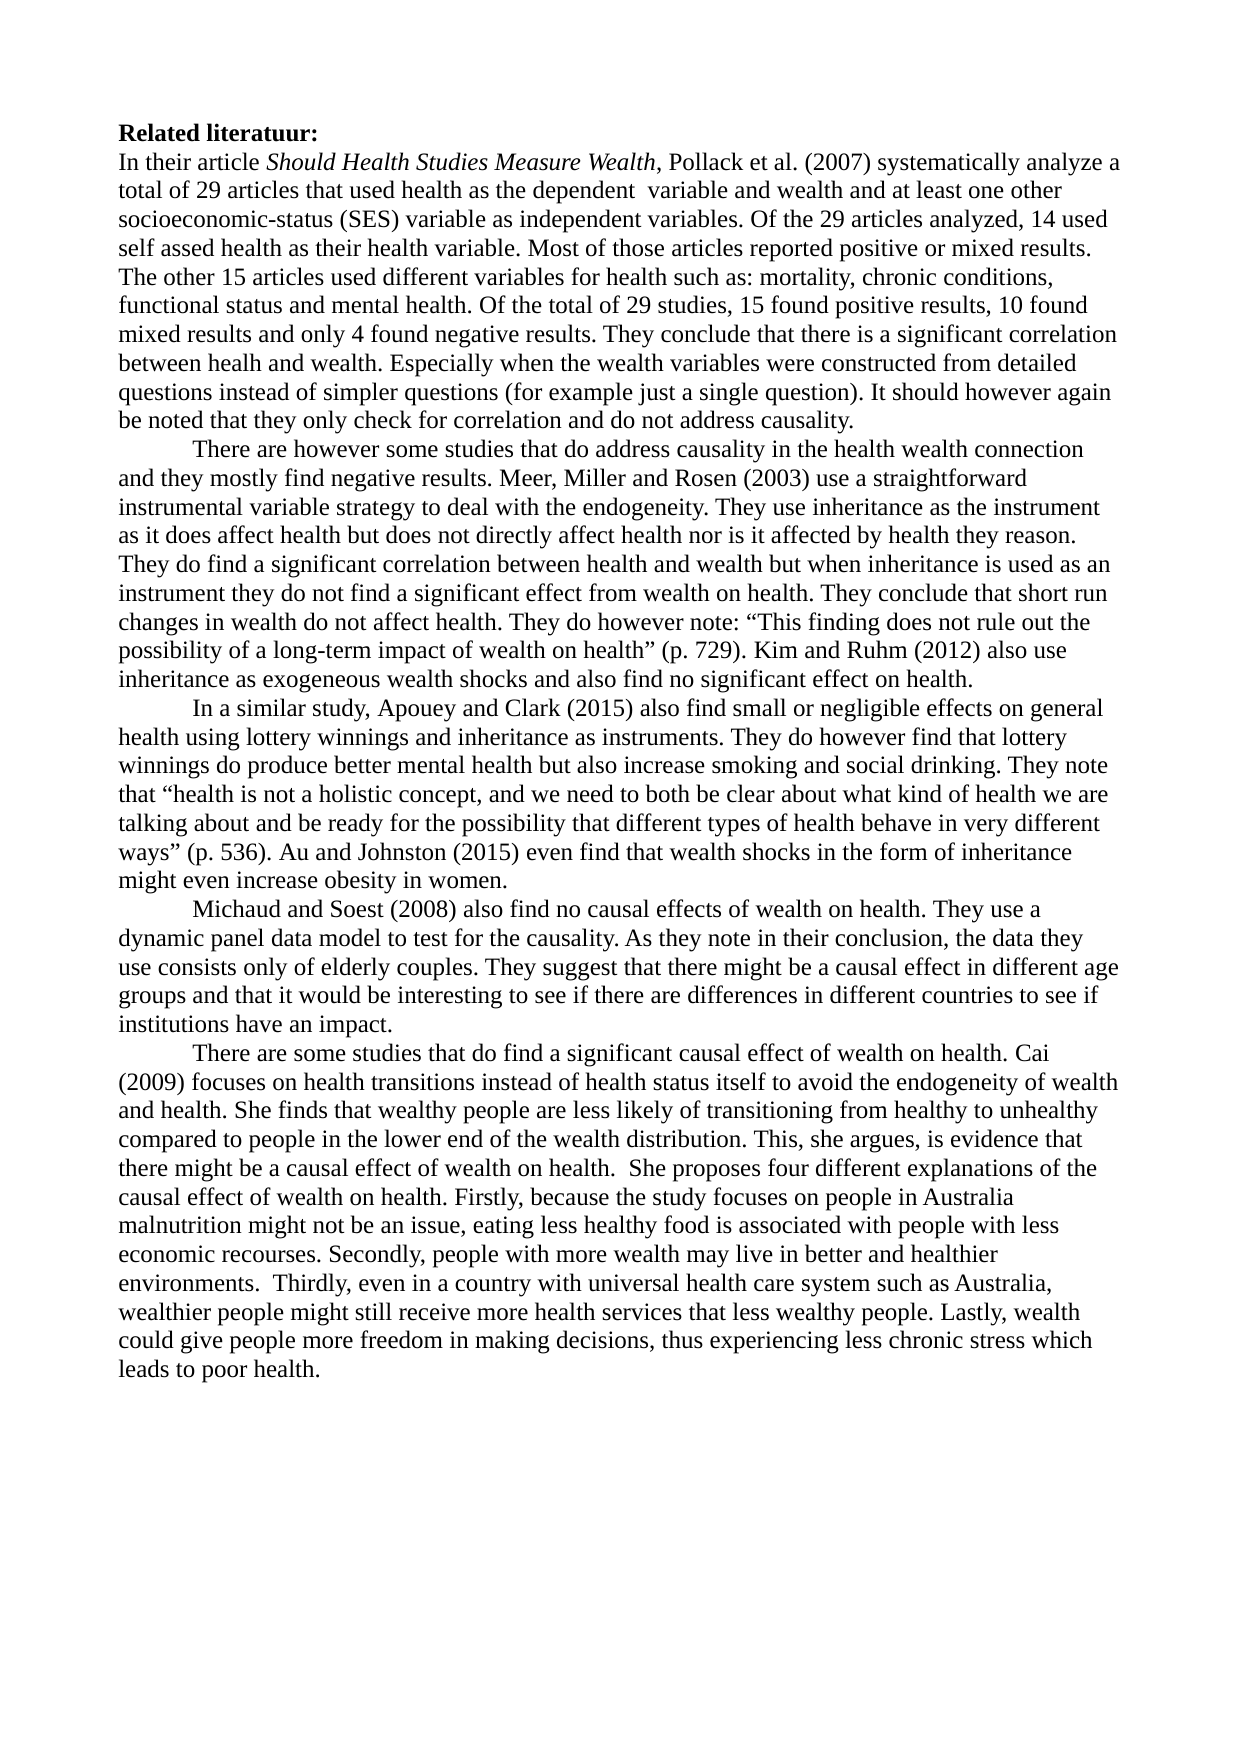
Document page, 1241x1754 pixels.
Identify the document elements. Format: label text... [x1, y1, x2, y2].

text In a similar study, Apouey and Clark (2015)⁠ also find small or negligible effects on general health using lottery winnings and inheritance as instruments. They do however find that lottery winnings do produce better mental health but also increase smoking and social drinking. They note that “health is not a holistic concept, and we need to both be clear about what kind of health we are talking about and be ready for the possibility that different types of health behave in very different ways” (p. 536). Au and Johnston (2015)⁠ even find that wealth shocks in the form of inheritance might even increase obesity in women. [118, 693, 1122, 894]
text There are however some studies that do address causality in the health wealth connection and they mostly find negative results. Meer, Miller and Rosen (2003) use a straightforward instrumental variable strategy to deal with the endogeneity. They use inheritance as the instrument as it does affect health but does not directly affect health nor is it affected by health they reason. They do find a significant correlation between health and wealth but when inheritance is used as an instrument they do not find a significant effect from wealth on health. They conclude that short run changes in wealth do not affect health. They do however note: “This finding does not rule out the possibility of a long-term impact of wealth on health” (p. 729). Kim and Ruhm (2012)⁠ also use inheritance as exogeneous wealth shocks and also find no significant effect on health. [118, 434, 1122, 693]
text Michaud and Soest (2008)⁠ also find no causal effects of wealth on health. They use a dynamic panel data model to test for the causality. As they note in their conclusion, the data they use consists only of elderly couples. They suggest that there might be a causal effect in different age groups and that it would be interesting to see if there are differences in different countries to see if institutions have an impact. [118, 894, 1122, 1038]
text There are some studies that do find a significant causal effect of wealth on health. Cai (2009)⁠ focuses on health transitions instead of health status itself to avoid the endogeneity of wealth and health. She finds that wealthy people are less likely of transitioning from healthy to unhealthy compared to people in the lower end of the wealth distribution. This, she argues, is evidence that there might be a causal effect of wealth on health. She proposes four different explanations of the causal effect of wealth on health. Firstly, because the study focuses on people in Australia malnutrition might not be an issue, eating less healthy food is associated with people with less economic recourses. Secondly, people with more wealth may live in better and healthier environments. Thirdly, even in a country with universal health care system such as Australia, wealthier people might still receive more health services that less wealthy people. Lastly, wealth could give people more freedom in making decisions, thus experiencing less chronic stress which leads to poor health. [118, 1038, 1122, 1383]
text Related literatuur: [118, 118, 1122, 147]
text In their article Should Health Studies Measure Wealth, Pollack et al. (2007) systematically analyze a total of 29 articles that used health as the dependent variable and wealth and at least one other socioeconomic-status (SES) variable as independent variables. Of the 29 articles analyzed, 14 used self assed health as their health variable. Most of those articles reported positive or mixed results. The other 15 articles used different variables for health such as: mortality, chronic conditions, functional status and mental health. Of the total of 29 studies, 15 found positive results, 10 found mixed results and only 4 found negative results. They conclude that there is a significant correlation between healh and wealth. Especially when the wealth variables were constructed from detailed questions instead of simpler questions (for example just a single question). It should however again be noted that they only check for correlation and do not address causality. [118, 147, 1122, 434]
